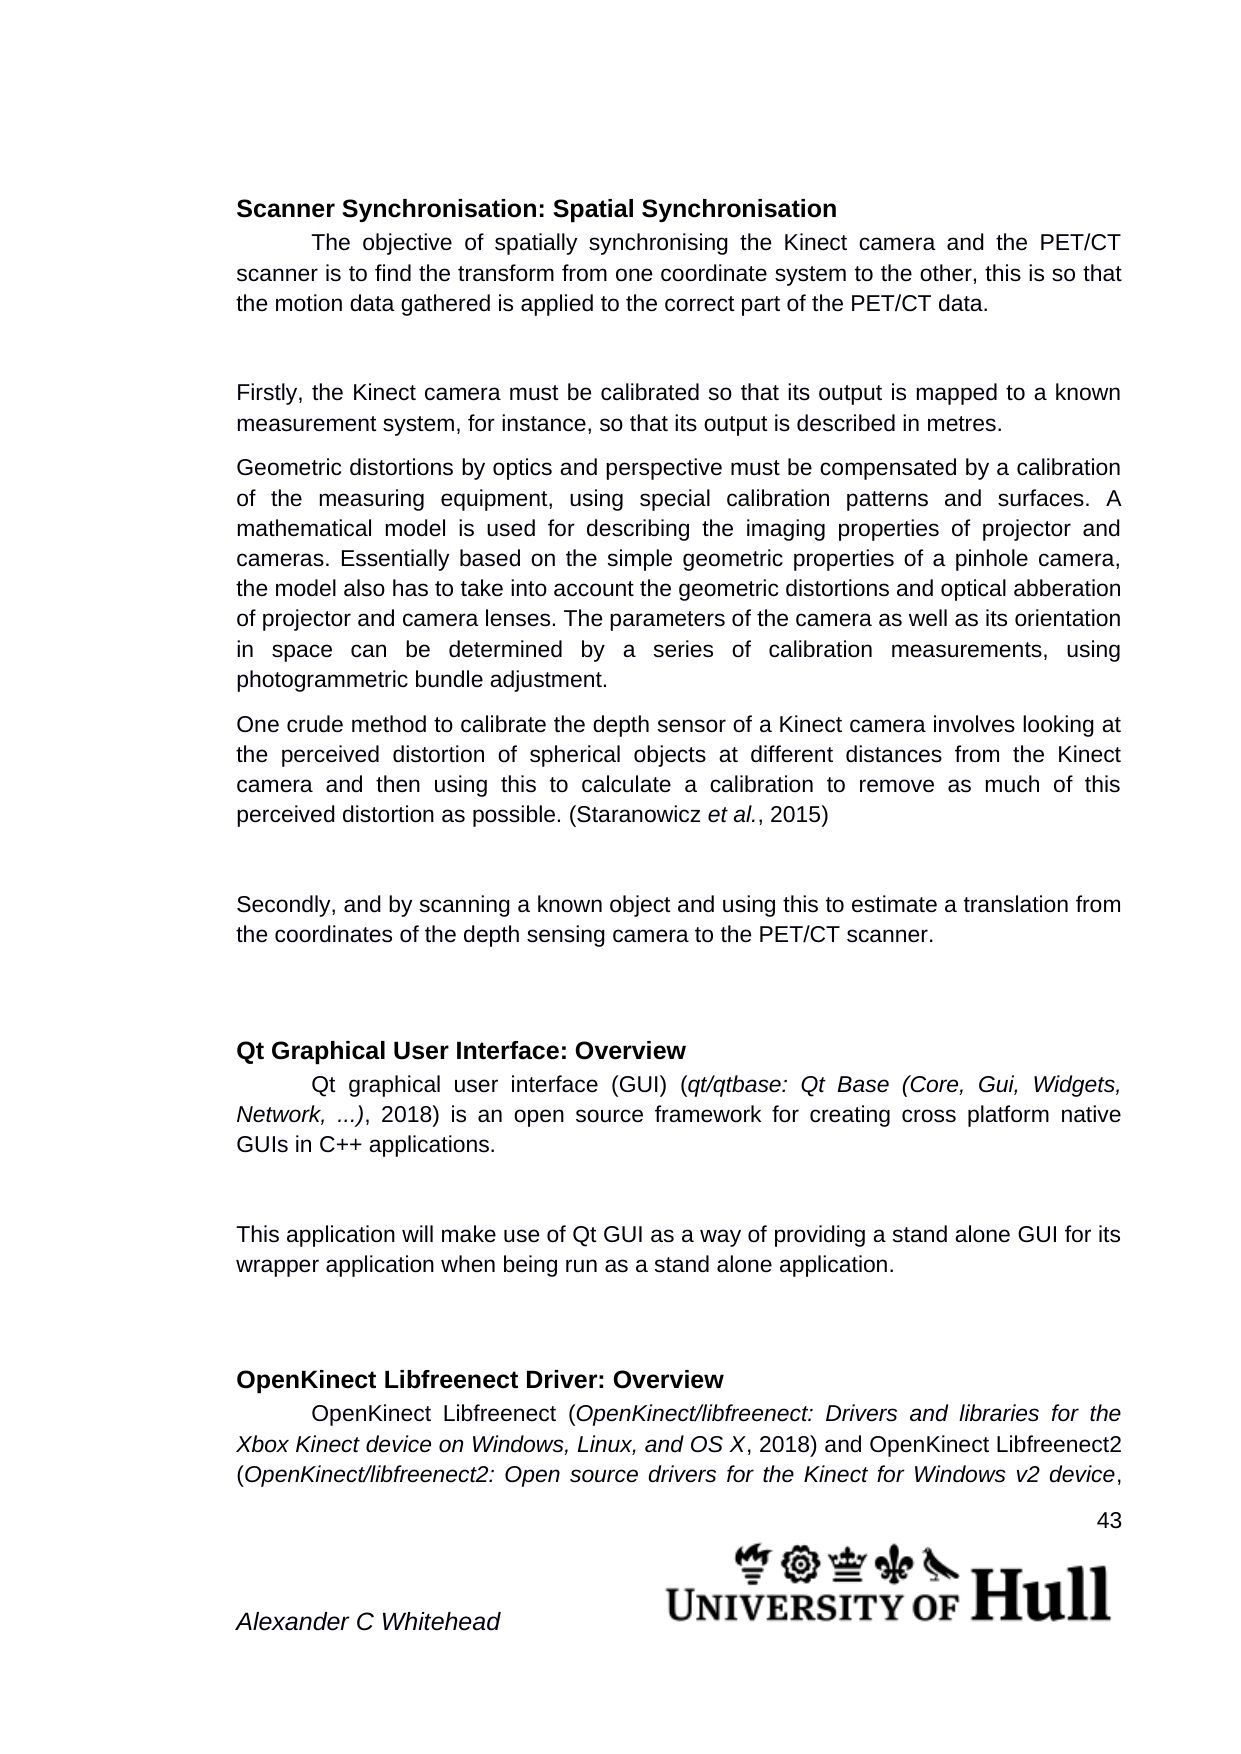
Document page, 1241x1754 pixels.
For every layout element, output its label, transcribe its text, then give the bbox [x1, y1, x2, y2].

text OpenKinect Libfreenect (OpenKinect/libfreenect: Drivers and libraries for the Xbox Kinect device on Windows, Linux, and OS X, 2018)⁠ and OpenKinect Libfreenect2 (OpenKinect/libfreenect2: Open source drivers for the Kinect for Windows v2 device, [236, 1400, 1122, 1487]
picture [659, 1533, 1119, 1631]
text Secondly, and by scanning a known object and using this to estimate a translation from the coordinates of the depth sensing camera to the PET/CT scanner. [236, 891, 1122, 947]
subtitle Qt Graphical User Interface: Overview [236, 1036, 1122, 1064]
text This application will make use of Qt GUI as a way of providing a stand alone GUI for its wrapper application when being run as a stand alone application. [236, 1221, 1122, 1277]
text The objective of spatially synchronising the Kinect camera and the PET/CT scanner is to find the transform from one coordinate system to the other, this is so that the motion data gathered is applied to the correct part of the PET/CT data. [236, 229, 1122, 316]
subtitle Scanner Synchronisation: Spatial Synchronisation [236, 194, 1122, 223]
subtitle OpenKinect Libfreenect Driver: Overview [236, 1365, 1122, 1394]
text Firstly, the Kinect camera must be calibrated so that its output is mapped to a known measurement system, for instance, so that its output is described in metres. [236, 379, 1122, 436]
text One crude method to calibrate the depth sensor of a Kinect camera involves looking at the perceived distortion of spherical objects at different distances from the Kinect camera and then using this to calculate a calibration to remove as much of this perceived distortion as possible. (Staranowicz et al., 2015) [236, 711, 1122, 828]
text Geometric distortions by optics and perspective must be compensated by a calibration of the measuring equipment, using special calibration patterns and surfaces. A mathematical model is used for describing the imaging properties of projector and cameras. Essentially based on the simple geometric properties of a pinhole camera, the model also has to take into account the geometric distortions and optical abberation of projector and camera lenses. The parameters of the camera as well as its orientation in space can be determined by a series of calibration measurements, using photogrammetric bundle adjustment. [236, 454, 1122, 692]
text Qt graphical user interface (GUI) (qt/qtbase: Qt Base (Core, Gui, Widgets, Network, ...), 2018)⁠ is an open source framework for creating cross platform native GUIs in C++ applications. [236, 1071, 1122, 1157]
